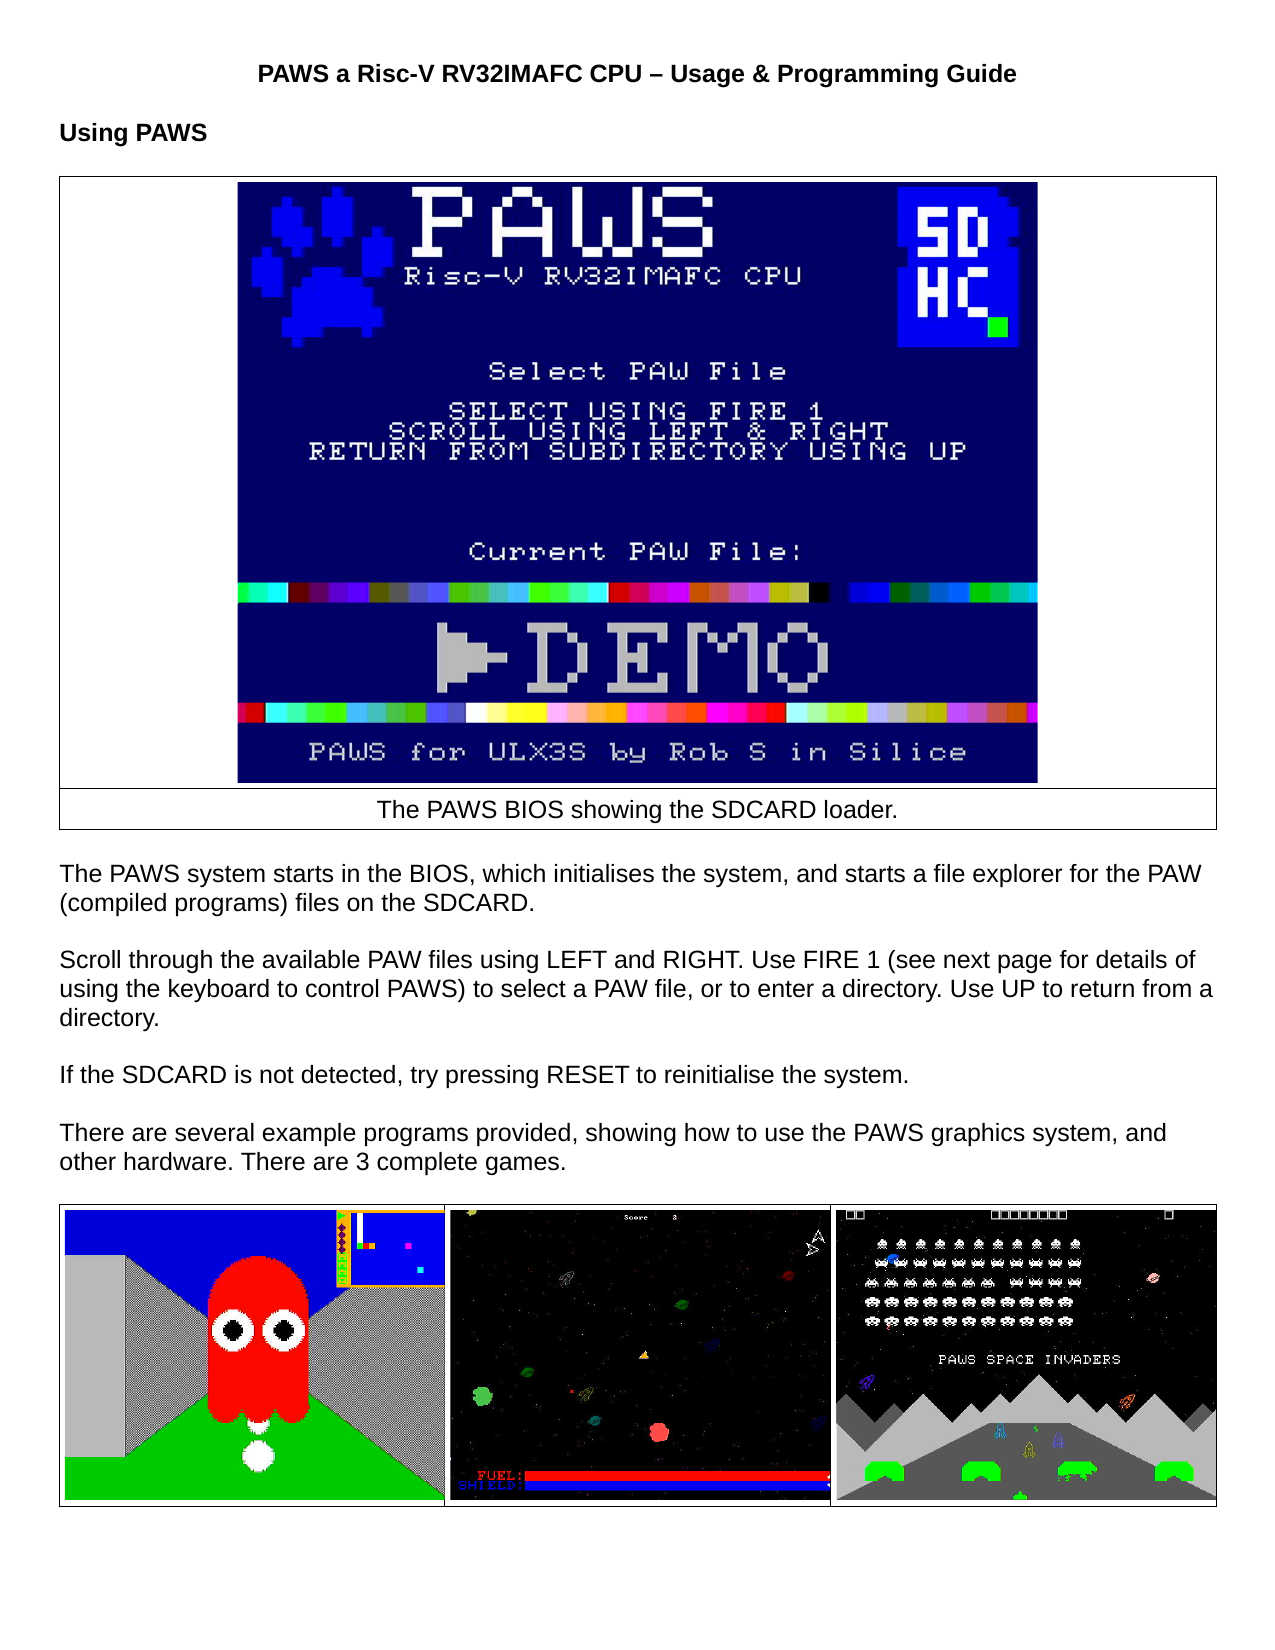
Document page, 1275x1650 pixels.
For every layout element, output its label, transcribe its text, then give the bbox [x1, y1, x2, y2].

picture [836, 1210, 1216, 1500]
picture [237, 182, 1038, 783]
text The PAWS system starts in the BIOS, which initialises the system, and starts a file explorer for the PAW (compiled programs) files on the SDCARD. [59, 859, 1216, 917]
text Using PAWS [59, 118, 1216, 147]
picture [450, 1210, 831, 1500]
picture [64, 1210, 445, 1500]
text If the SDCARD is not detected, try pressing RESET to reinitialise the system. [59, 1060, 1216, 1089]
table_header [445, 1205, 830, 1506]
table_cell The PAWS BIOS showing the SDCARD loader. [60, 789, 1216, 829]
text Scroll through the available PAW files using LEFT and RIGHT. Use FIRE 1 (see next page for details of using the keyboard to control PAWS) to select a PAW file, or to enter a directory. Use UP to return from a directory. [59, 945, 1216, 1032]
table_header [60, 177, 1216, 788]
table_header [60, 1205, 444, 1506]
table_header [831, 1205, 1216, 1506]
text There are several example programs provided, showing how to use the PAWS graphics system, and other hardware. There are 3 complete games. [59, 1118, 1216, 1175]
